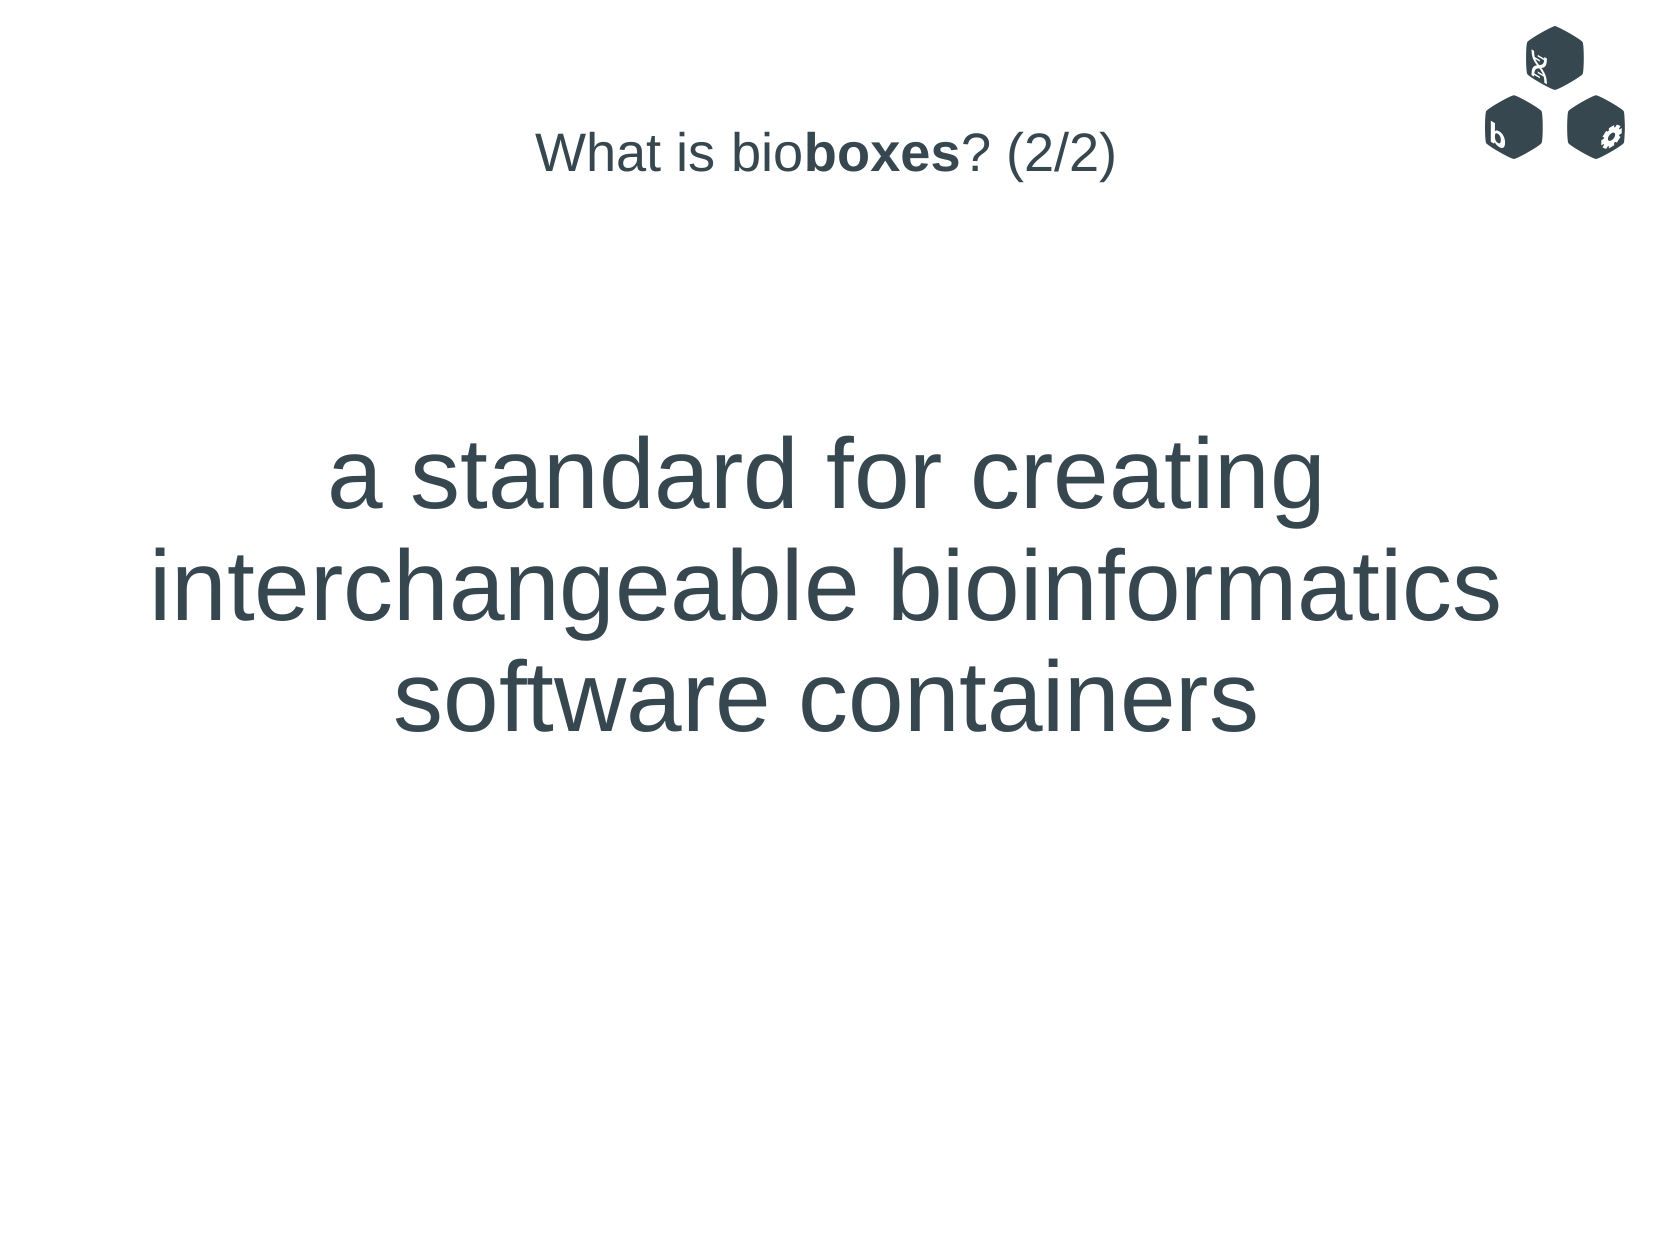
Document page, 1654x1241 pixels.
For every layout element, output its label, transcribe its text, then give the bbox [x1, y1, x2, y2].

picture [1485, 26, 1625, 159]
subtitle a standard for creating interchangeable bioinformatics software containers [82, 49, 1571, 1010]
